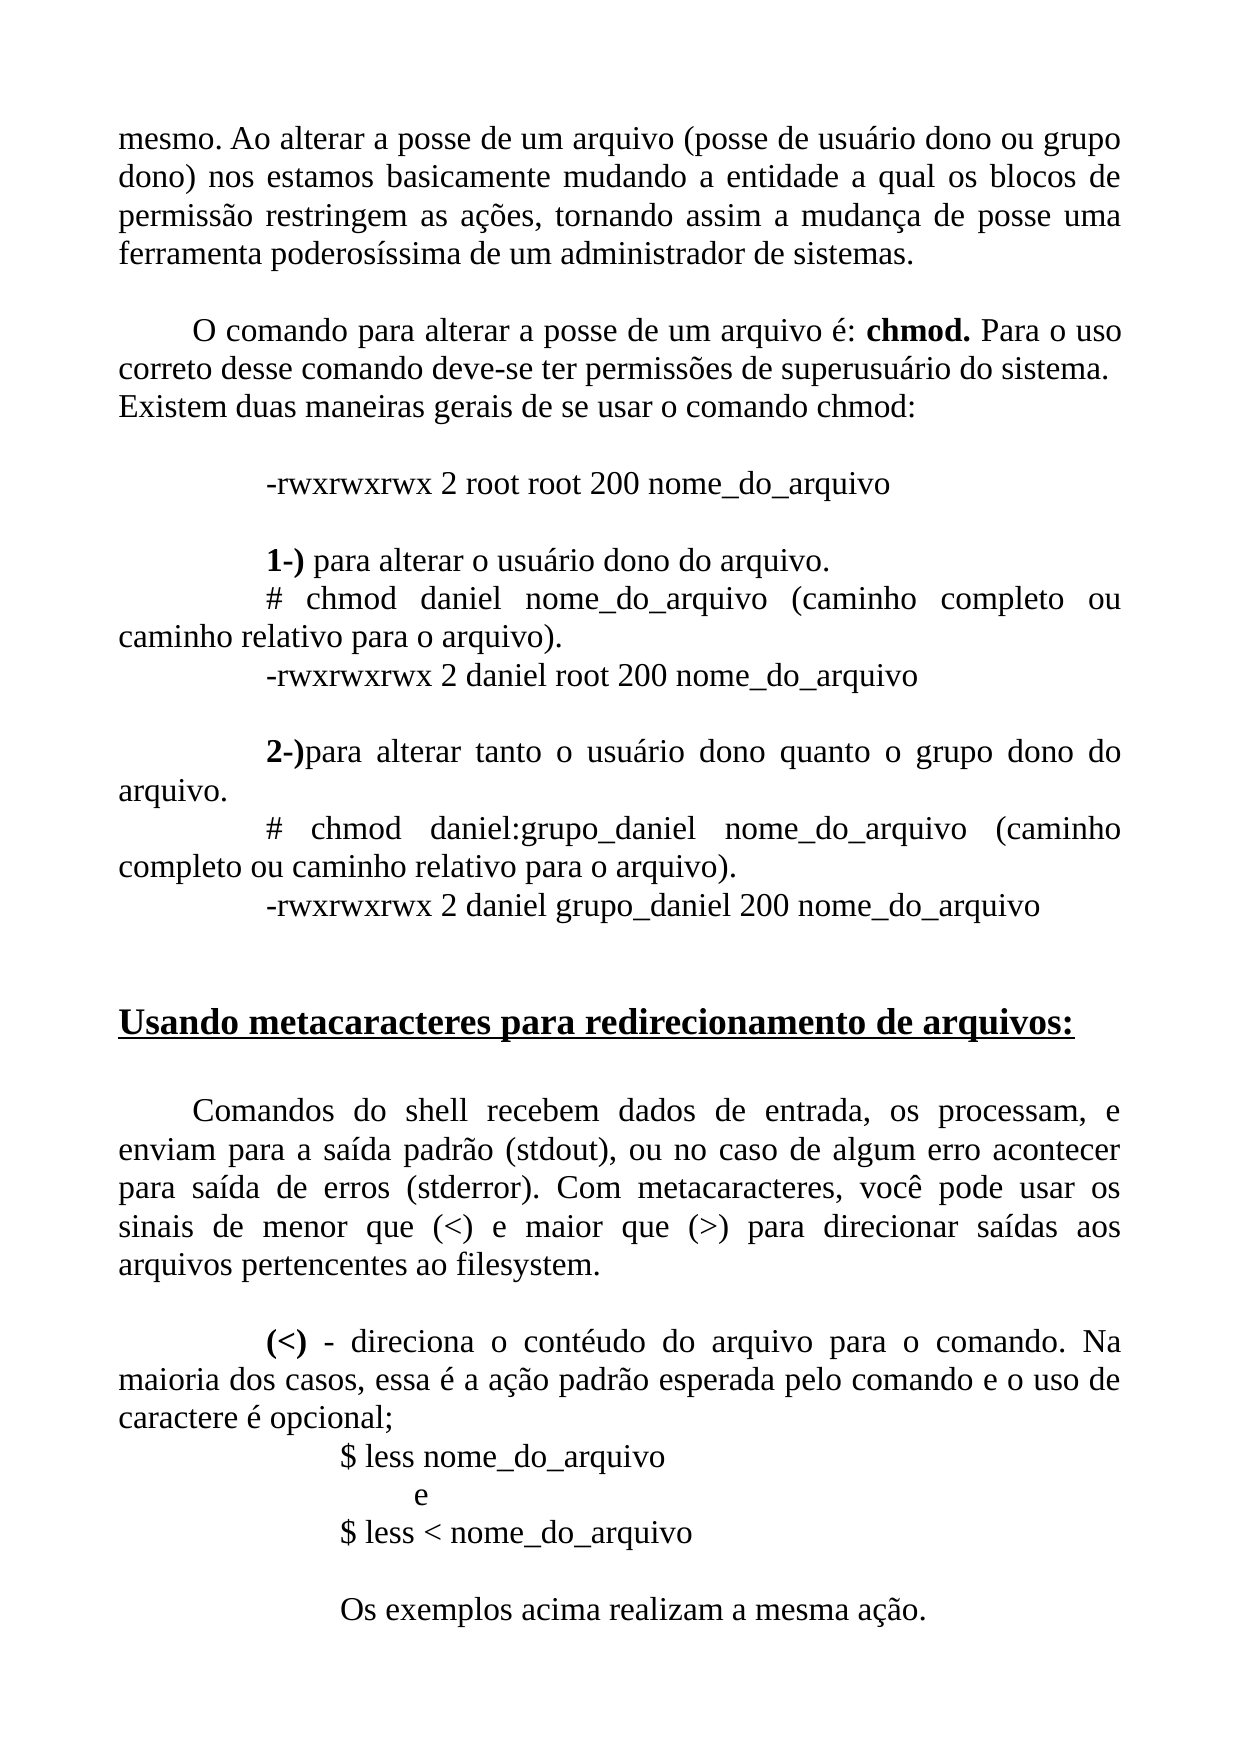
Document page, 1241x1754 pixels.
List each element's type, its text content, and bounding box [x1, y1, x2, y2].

text mesmo. Ao alterar a posse de um arquivo (posse de usuário dono ou grupo dono) nos estamos basicamente mudando a entidade a qual os blocos de permissão restringem as ações, tornando assim a mudança de posse uma ferramenta poderosíssima de um administrador de sistemas. [118, 118, 1122, 271]
text O comando para alterar a posse de um arquivo é: chmod. Para o uso correto desse comando deve-se ter permissões de superusuário do sistema. [118, 310, 1122, 386]
text 2-)para alterar tanto o usuário dono quanto o grupo dono do arquivo. [118, 731, 1122, 808]
text -rwxrwxrwx 2 daniel root 200 nome_do_arquivo [118, 655, 1122, 693]
text $ less < nome_do_arquivo [118, 1512, 1122, 1551]
text -rwxrwxrwx 2 root root 200 nome_do_arquivo [118, 463, 1122, 501]
text Usando metacaracteres para redirecionamento de arquivos: [118, 1000, 1122, 1043]
text (<) - direciona o contéudo do arquivo para o comando. Na maioria dos casos, essa é a ação padrão esperada pelo comando e o uso de caractere é opcional; [118, 1321, 1122, 1436]
text Os exemplos acima realizam a mesma ação. [118, 1589, 1122, 1627]
text $ less nome_do_arquivo [118, 1436, 1122, 1474]
text 1-) para alterar o usuário dono do arquivo. [118, 540, 1122, 578]
text -rwxrwxrwx 2 daniel grupo_daniel 200 nome_do_arquivo [118, 885, 1122, 923]
text # chmod daniel:grupo_daniel nome_do_arquivo (caminho completo ou caminho relativo para o arquivo). [118, 808, 1122, 885]
text # chmod daniel nome_do_arquivo (caminho completo ou caminho relativo para o arquivo). [118, 578, 1122, 655]
text Comandos do shell recebem dados de entrada, os processam, e enviam para a saída padrão (stdout), ou no caso de algum erro acontecer para saída de erros (stderror). Com metacaracteres, você pode usar os sinais de menor que (<) e maior que (>) para direcionar saídas aos arquivos pertencentes ao filesystem. [118, 1086, 1122, 1282]
text Existem duas maneiras gerais de se usar o comando chmod: [118, 386, 1122, 425]
text e [118, 1474, 1122, 1512]
